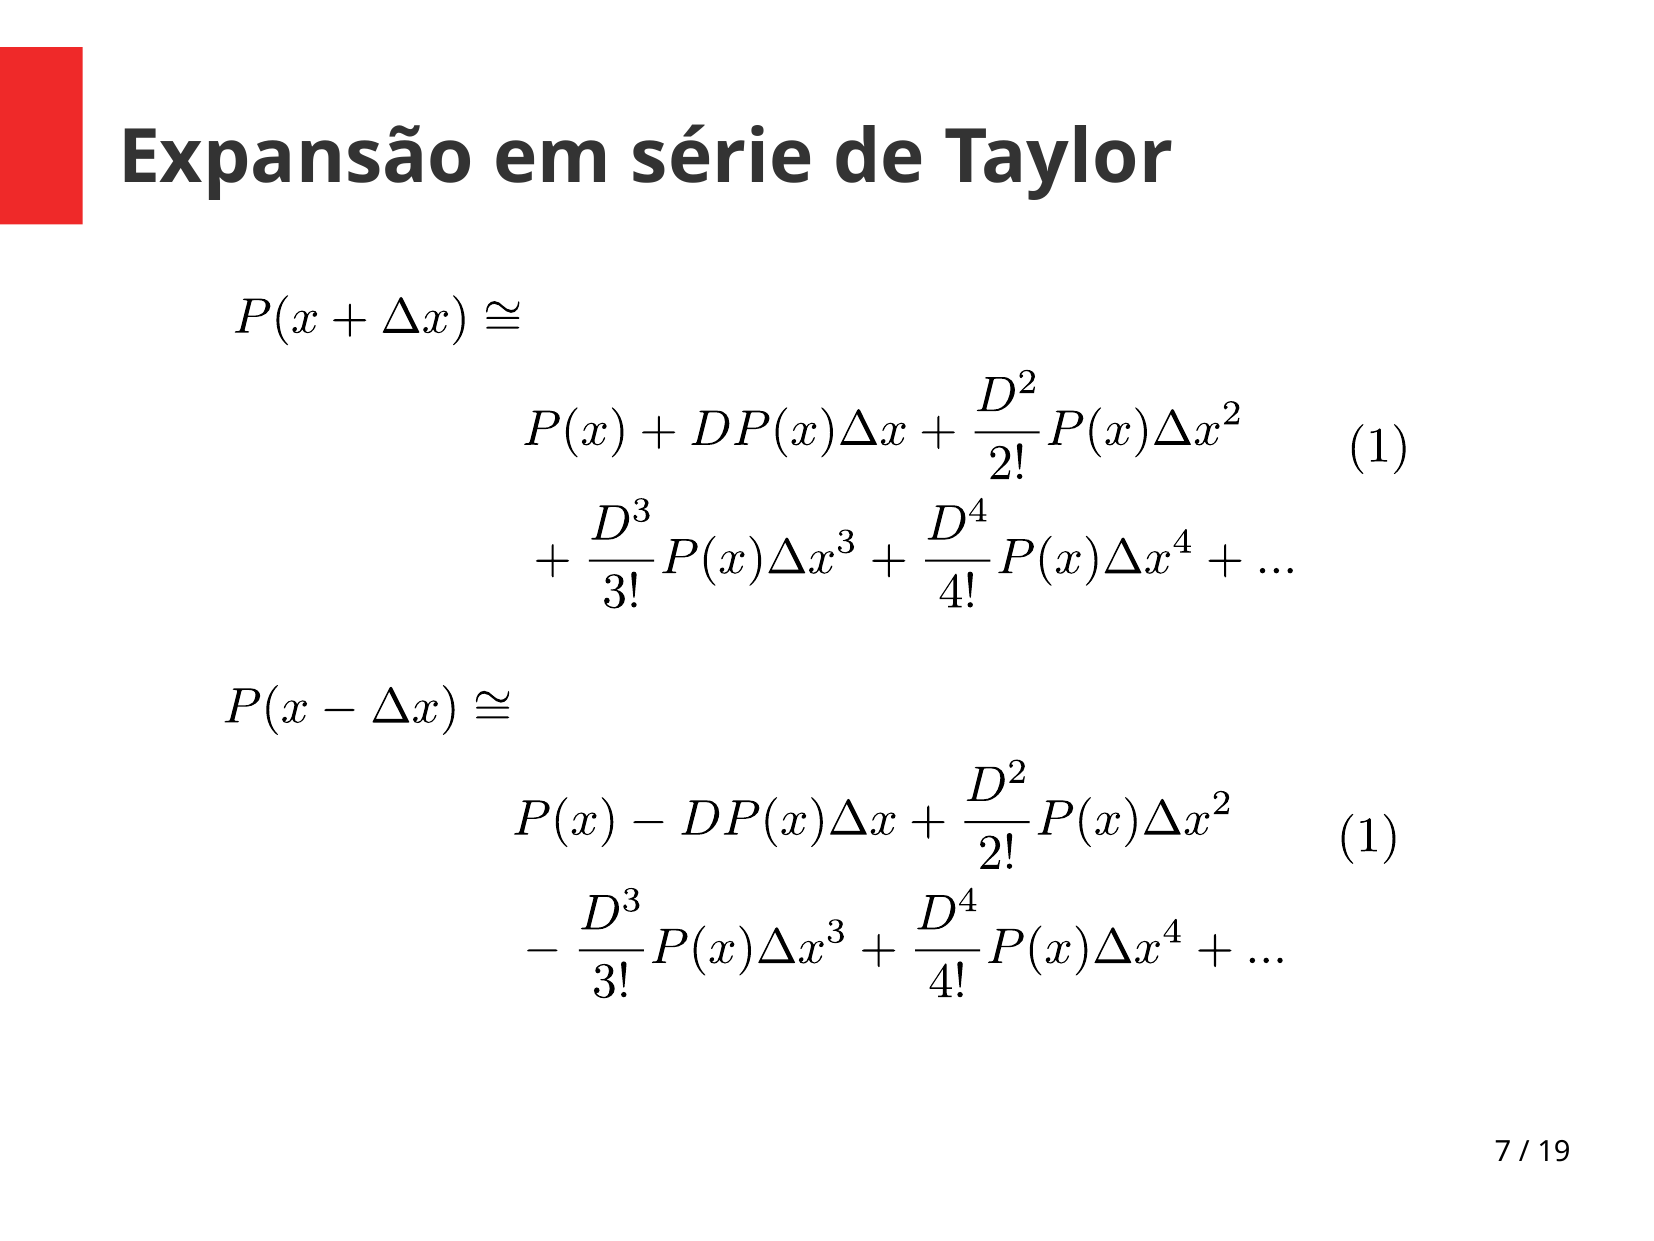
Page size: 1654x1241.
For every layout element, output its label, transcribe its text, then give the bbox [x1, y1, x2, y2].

text_box [224, 685, 1396, 999]
text_box [234, 295, 1406, 609]
title Expansão em série de Taylor [118, 49, 1571, 257]
